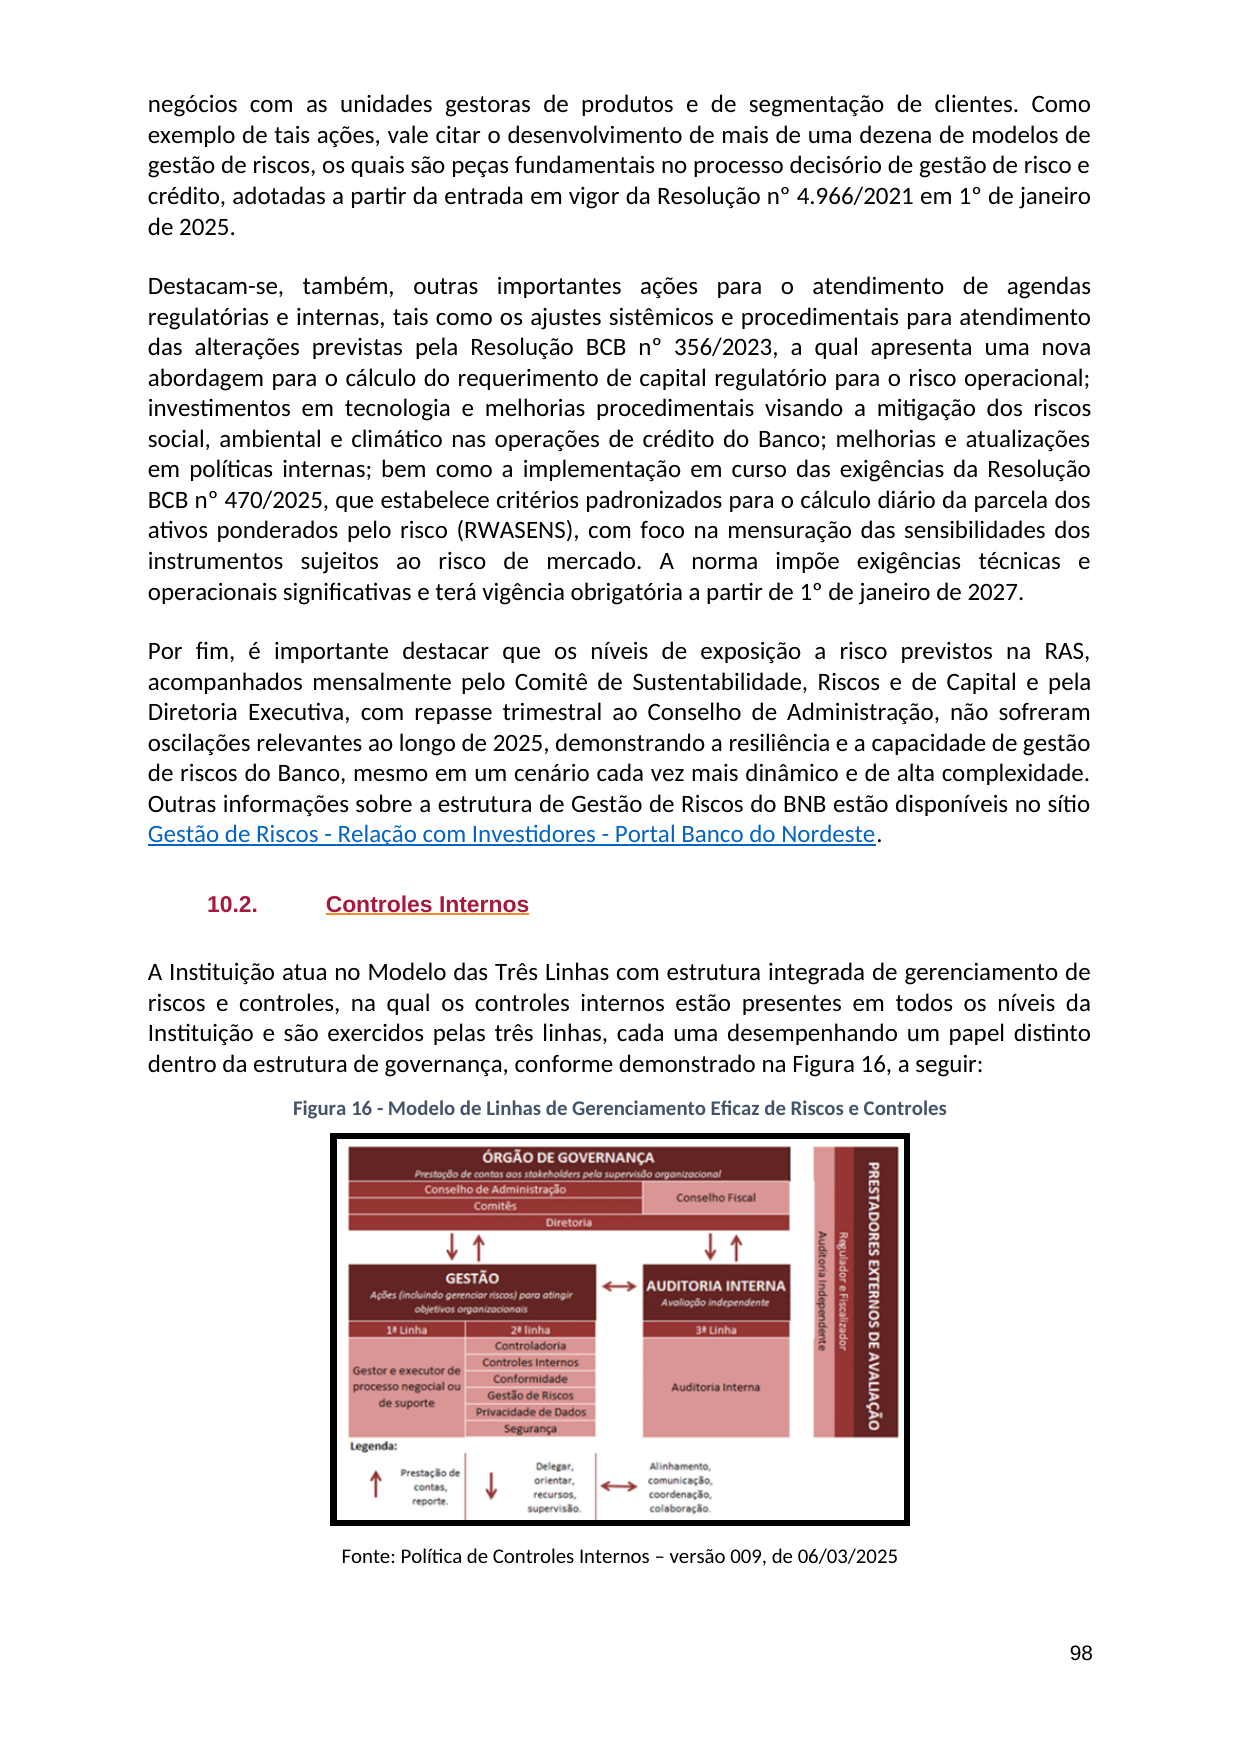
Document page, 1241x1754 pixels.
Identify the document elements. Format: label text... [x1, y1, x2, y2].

text Figura 16 - Modelo de Linhas de Gerenciamento Eficaz de Riscos e Controles [148, 1095, 1092, 1120]
list Controles Internos [207, 891, 1092, 917]
text Destacam-se, também, outras importantes ações para o atendimento de agendas regulatórias e internas, tais como os ajustes sistêmicos e procedimentais para atendimento das alterações previstas pela Resolução BCB nº 356/2023, a qual apresenta uma nova abordagem para o cálculo do requerimento de capital regulatório para o risco operacional; investimentos em tecnologia e melhorias procedimentais visando a mitigação dos riscos social, ambiental e climático nas operações de crédito do Banco; melhorias e atualizações em políticas internas; bem como a implementação em curso das exigências da Resolução BCB nº 470/2025, que estabelece critérios padronizados para o cálculo diário da parcela dos ativos ponderados pelo risco (RWASENS), com foco na mensuração das sensibilidades dos instrumentos sujeitos ao risco de mercado. A norma impõe exigências técnicas e operacionais significativas e terá vigência obrigatória a partir de 1º de janeiro de 2027. [148, 270, 1092, 606]
text Por fim, é importante destacar que os níveis de exposição a risco previstos na RAS, acompanhados mensalmente pelo Comitê de Sustentabilidade, Riscos e de Capital e pela Diretoria Executiva, com repasse trimestral ao Conselho de Administração, não sofreram oscilações relevantes ao longo de 2025, demonstrando a resiliência e a capacidade de gestão de riscos do Banco, mesmo em um cenário cada vez mais dinâmico e de alta complexidade. Outras informações sobre a estrutura de Gestão de Riscos do BNB estão disponíveis no sítio Gestão de Riscos - Relação com Investidores - Portal Banco do Nordeste. [148, 635, 1092, 849]
text A Instituição atua no Modelo das Três Linhas com estrutura integrada de gerenciamento de riscos e controles, na qual os controles internos estão presentes em todos os níveis da Instituição e são exercidos pelas três linhas, cada uma desempenhando um papel distinto dentro da estrutura de governança, conforme demonstrado na Figura 16, a seguir: [148, 956, 1092, 1078]
text Fonte: Política de Controles Internos – versão 009, de 06/03/2025 [148, 1543, 1092, 1568]
text negócios com as unidades gestoras de produtos e de segmentação de clientes. Como exemplo de tais ações, vale citar o desenvolvimento de mais de uma dezena de modelos de gestão de riscos, os quais são peças fundamentais no processo decisório de gestão de risco e crédito, adotadas a partir da entrada em vigor da Resolução nº 4.966/2021 em 1º de janeiro de 2025. [148, 89, 1092, 241]
